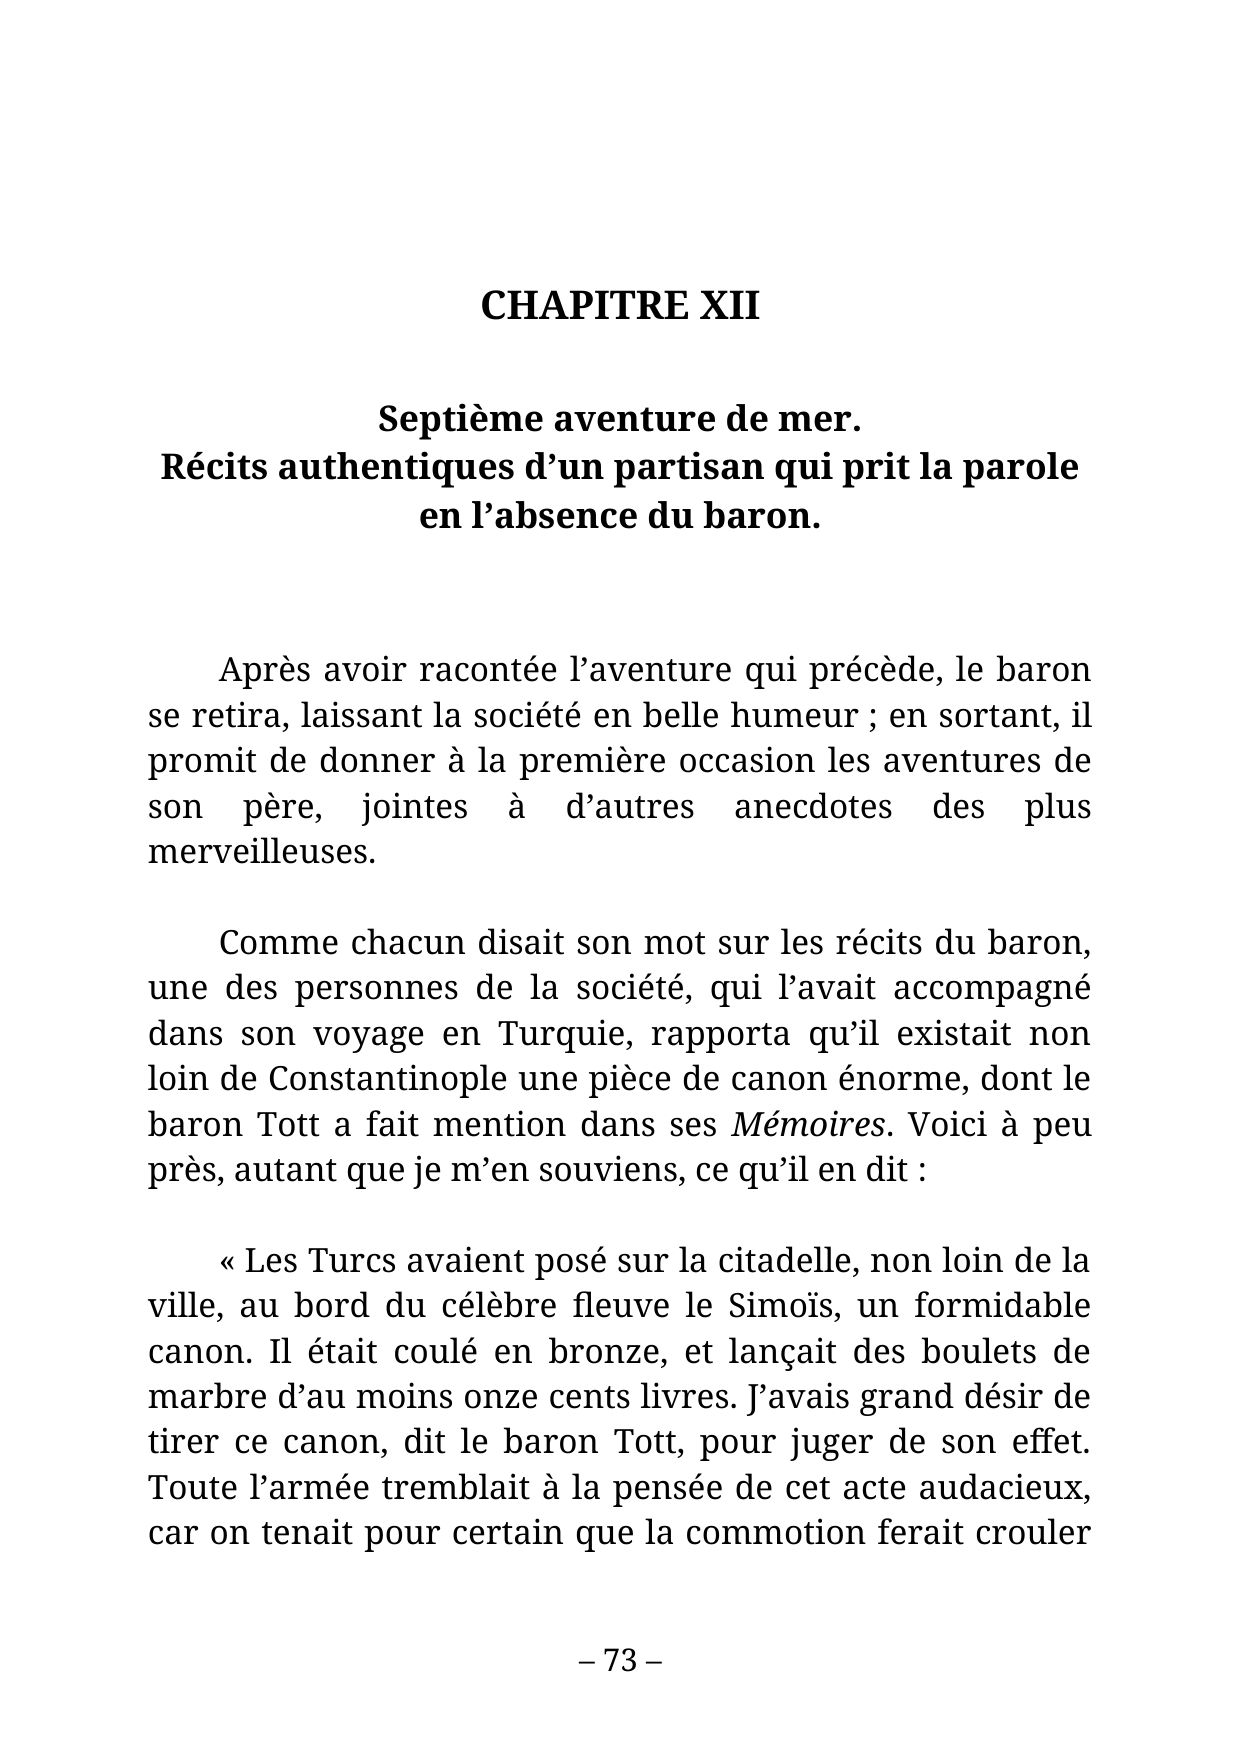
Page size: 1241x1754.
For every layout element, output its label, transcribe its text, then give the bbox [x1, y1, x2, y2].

text « Les Turcs avaient posé sur la citadelle, non loin de la ville, au bord du célèbre fleuve le Simoïs, un formidable canon. Il était coulé en bronze, et lançait des boulets de marbre d’au moins onze cents livres. J’avais grand désir de tirer ce canon, dit le baron Tott, pour juger de son effet. Toute l’armée tremblait à la pensée de cet acte audacieux, car on tenait pour certain que la commotion ferait crouler [148, 1237, 1092, 1554]
text Après avoir racontée l’aventure qui précède, le baron se retira, laissant la société en belle humeur ; en sortant, il promit de donner à la première occasion les aventures de son père, jointes à d’autres anecdotes des plus merveilleuses. [148, 646, 1092, 873]
subtitle CHAPITRE XII [148, 277, 1092, 331]
subtitle Septième aventure de mer. Récits authentiques d’un partisan qui prit la parole en l’absence du baron. [148, 394, 1092, 538]
text Comme chacun disait son mot sur les récits du baron, une des personnes de la société, qui l’avait accompagné dans son voyage en Turquie, rapporta qu’il existait non loin de Constantinople une pièce de canon énorme, dont le baron Tott a fait mention dans ses Mémoires. Voici à peu près, autant que je m’en souviens, ce qu’il en dit : [148, 919, 1092, 1191]
